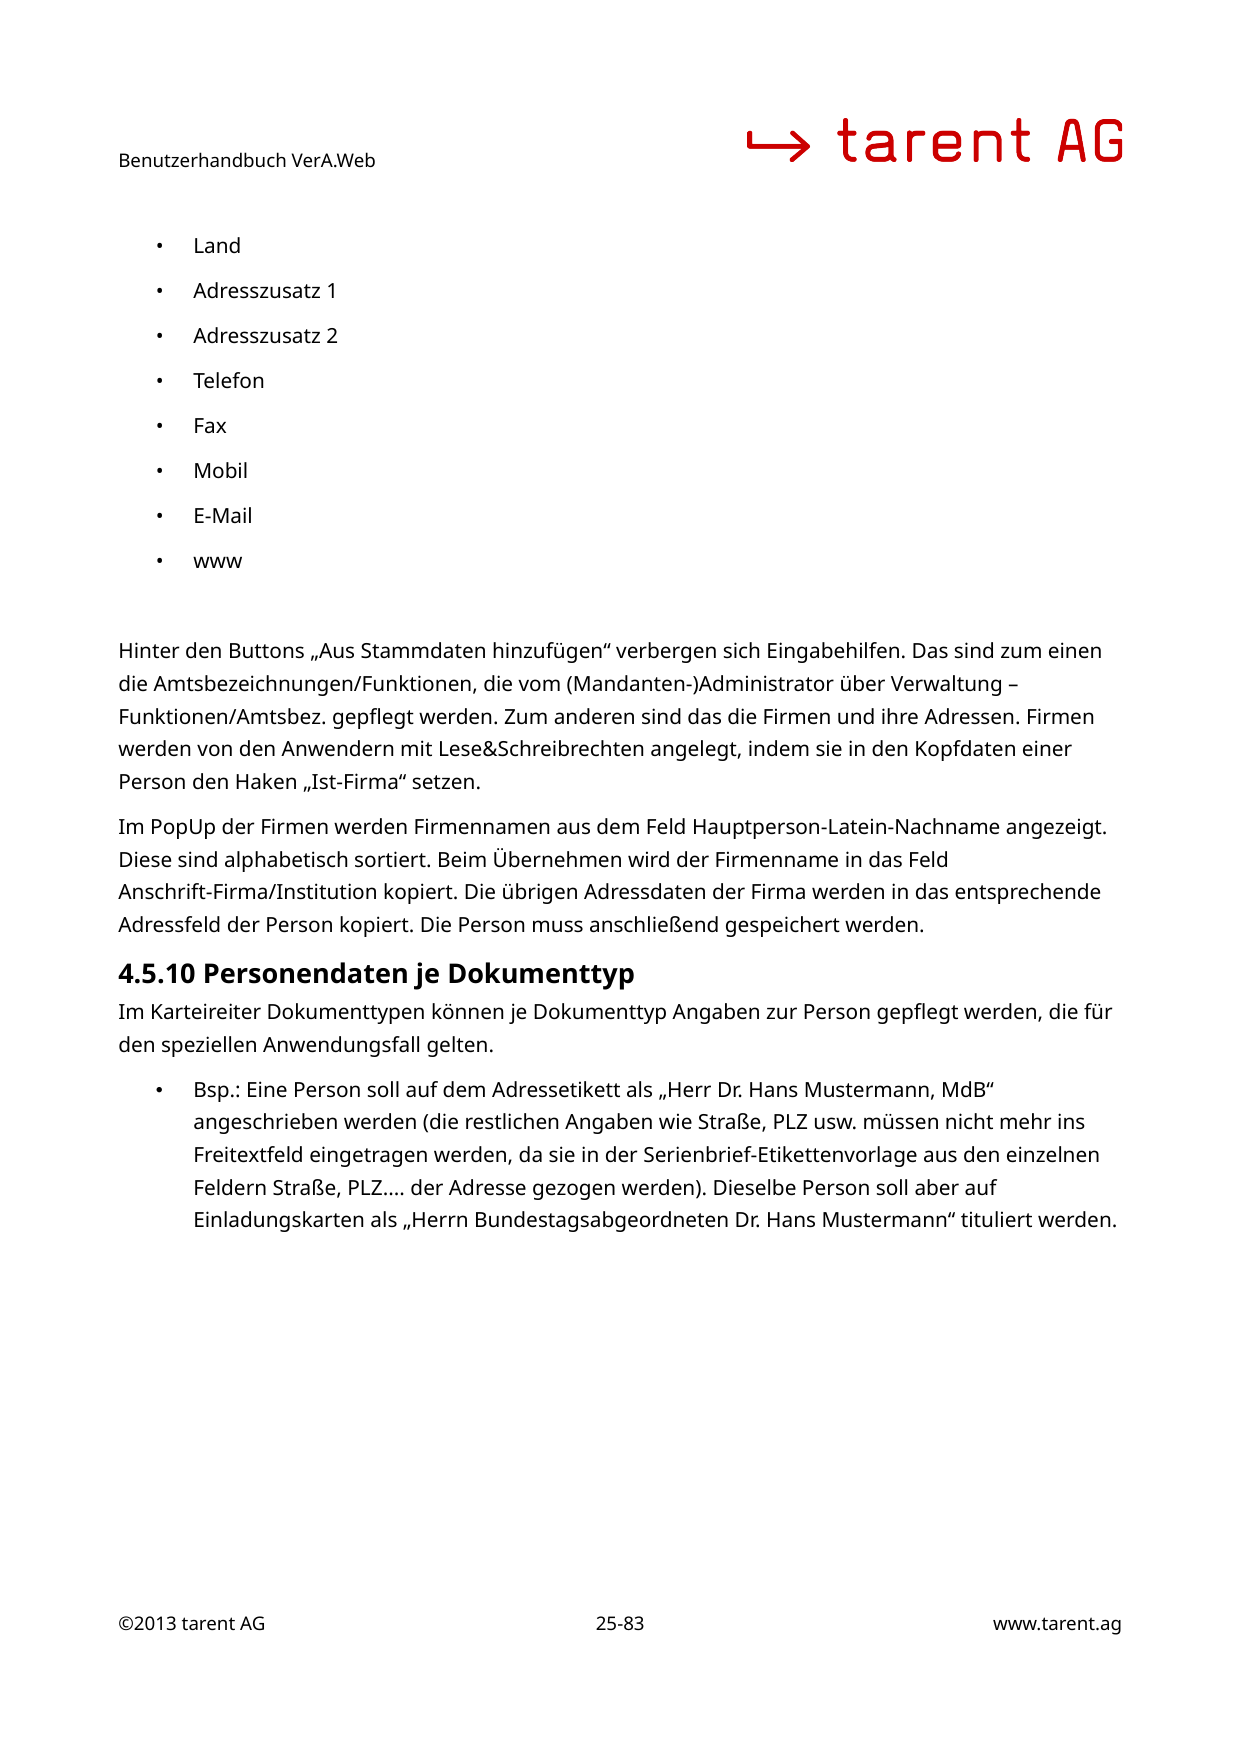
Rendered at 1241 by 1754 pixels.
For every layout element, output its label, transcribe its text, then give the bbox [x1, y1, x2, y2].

text Im Karteireiter Dokumenttypen können je Dokumenttyp Angaben zur Person gepflegt werden, die für den speziellen Anwendungsfall gelten. [118, 997, 1122, 1058]
text Im PopUp der Firmen werden Firmennamen aus dem Feld Hauptperson-Latein-Nachname angezeigt. Diese sind alphabetisch sortiert. Beim Übernehmen wird der Firmenname in das Feld Anschrift-Firma/Institution kopiert. Die übrigen Adressdaten der Firma werden in das entsprechende Adressfeld der Person kopiert. Die Person muss anschließend gespeichert werden. [118, 812, 1122, 938]
picture [747, 118, 1123, 162]
list Adresszusatz 1 [156, 277, 1122, 305]
list Mobil [156, 457, 1122, 485]
subtitle Personendaten je Dokumenttyp [118, 955, 1122, 992]
list Telefon [156, 367, 1122, 395]
list Fax [156, 412, 1122, 440]
list E-Mail [156, 502, 1122, 530]
list Land [156, 232, 1122, 260]
list Adresszusatz 2 [156, 322, 1122, 350]
list www [156, 547, 1122, 575]
list Bsp.: Eine Person soll auf dem Adressetikett als „Herr Dr. Hans Mustermann, MdB“ angeschrieben werden (die restlichen Angaben wie Straße, PLZ usw. müssen nicht mehr ins Freitextfeld eingetragen werden, da sie in der Serienbrief-Etikettenvorlage aus den einzelnen Feldern Straße, PLZ.... der Adresse gezogen werden). Dieselbe Person soll aber auf Einladungskarten als „Herrn Bundestagsabgeordneten Dr. Hans Mustermann“ tituliert werden. [156, 1075, 1122, 1234]
text Hinter den Buttons „Aus Stammdaten hinzufügen“ verbergen sich Eingabehilfen. Das sind zum einen die Amtsbezeichnungen/Funktionen, die vom (Mandanten-)Administrator über Verwaltung – Funktionen/Amtsbez. gepflegt werden. Zum anderen sind das die Firmen und ihre Adressen. Firmen werden von den Anwendern mit Lese&Schreibrechten angelegt, indem sie in den Kopfdaten einer Person den Haken „Ist-Firma“ setzen. [118, 637, 1122, 796]
